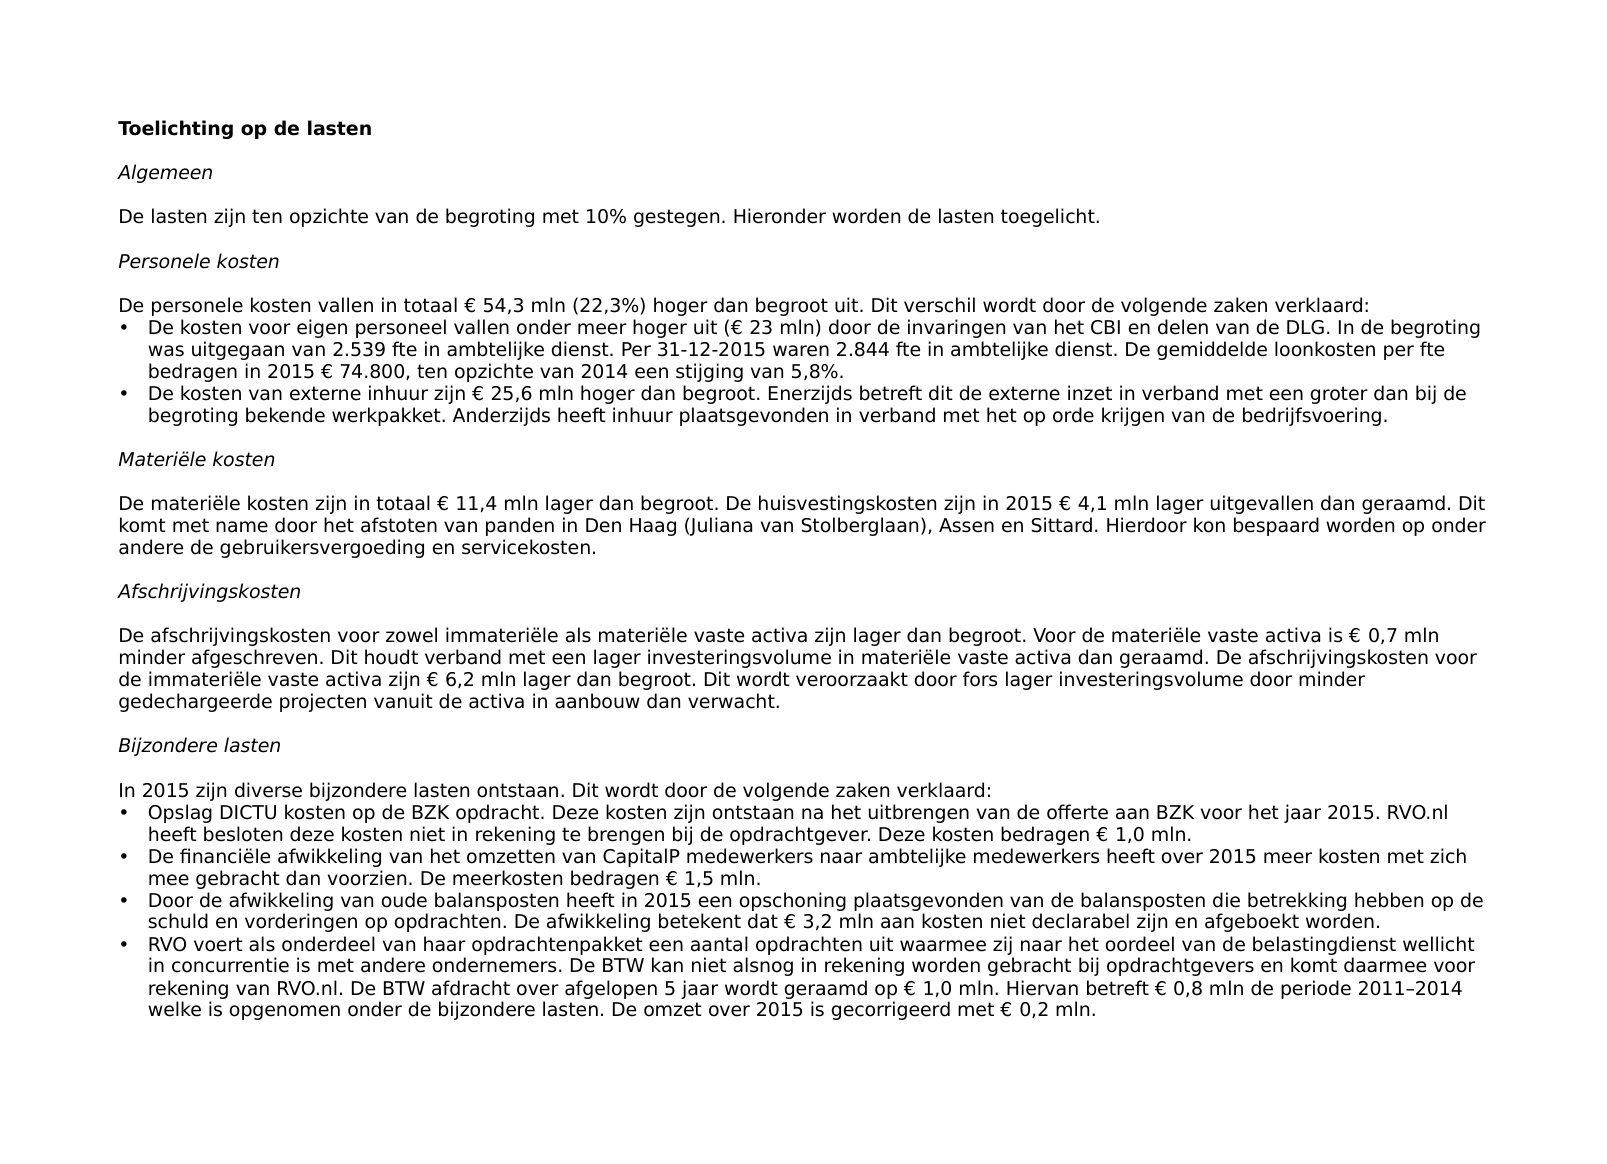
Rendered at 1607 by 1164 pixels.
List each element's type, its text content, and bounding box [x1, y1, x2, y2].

subtitle Afschrijvingskosten [118, 581, 1488, 603]
subtitle Bijzondere lasten [118, 735, 1488, 757]
text • De financiële afwikkeling van het omzetten van CapitalP medewerkers naar ambtelijke medewerkers heeft over 2015 meer kosten met zich mee gebracht dan voorzien. De meerkosten bedragen € 1,5 mln. [118, 846, 1488, 889]
text De materiële kosten zijn in totaal € 11,4 mln lager dan begroot. De huisvestingskosten zijn in 2015 € 4,1 mln lager uitgevallen dan geraamd. Dit komt met name door het afstoten van panden in Den Haag (Juliana van Stolberglaan), Assen en Sittard. Hierdoor kon bespaard worden op onder andere de gebruikersvergoeding en servicekosten. [118, 493, 1488, 559]
text • De kosten voor eigen personeel vallen onder meer hoger uit (€ 23 mln) door de invaringen van het CBI en delen van de DLG. In de begroting was uitgegaan van 2.539 fte in ambtelijke dienst. Per 31-12-2015 waren 2.844 fte in ambtelijke dienst. De gemiddelde loonkosten per fte bedragen in 2015 € 74.800, ten opzichte van 2014 een stijging van 5,8%. [118, 317, 1488, 383]
text • RVO voert als onderdeel van haar opdrachtenpakket een aantal opdrachten uit waarmee zij naar het oordeel van de belastingdienst wellicht in concurrentie is met andere ondernemers. De BTW kan niet alsnog in rekening worden gebracht bij opdrachtgevers en komt daarmee voor rekening van RVO.nl. De BTW afdracht over afgelopen 5 jaar wordt geraamd op € 1,0 mln. Hiervan betreft € 0,8 mln de periode 2011–2014 welke is opgenomen onder de bijzondere lasten. De omzet over 2015 is gecorrigeerd met € 0,2 mln. [118, 933, 1488, 1021]
subtitle Personele kosten [118, 251, 1488, 273]
text De afschrijvingskosten voor zowel immateriële als materiële vaste activa zijn lager dan begroot. Voor de materiële vaste activa is € 0,7 mln minder afgeschreven. Dit houdt verband met een lager investeringsvolume in materiële vaste activa dan geraamd. De afschrijvingskosten voor de immateriële vaste activa zijn € 6,2 mln lager dan begroot. Dit wordt veroorzaakt door fors lager investeringsvolume door minder gedechargeerde projecten vanuit de activa in aanbouw dan verwacht. [118, 625, 1488, 713]
text • Opslag DICTU kosten op de BZK opdracht. Deze kosten zijn ontstaan na het uitbrengen van de offerte aan BZK voor het jaar 2015. RVO.nl heeft besloten deze kosten niet in rekening te brengen bij de opdrachtgever. Deze kosten bedragen € 1,0 mln. [118, 802, 1488, 846]
text • De kosten van externe inhuur zijn € 25,6 mln hoger dan begroot. Enerzijds betreft dit de externe inzet in verband met een groter dan bij de begroting bekende werkpakket. Anderzijds heeft inhuur plaatsgevonden in verband met het op orde krijgen van de bedrijfsvoering. [118, 383, 1488, 427]
subtitle Materiële kosten [118, 449, 1488, 471]
text De personele kosten vallen in totaal € 54,3 mln (22,3%) hoger dan begroot uit. Dit verschil wordt door de volgende zaken verklaard: [118, 295, 1488, 317]
text • Door de afwikkeling van oude balansposten heeft in 2015 een opschoning plaatsgevonden van de balansposten die betrekking hebben op de schuld en vorderingen op opdrachten. De afwikkeling betekent dat € 3,2 mln aan kosten niet declarabel zijn en afgeboekt worden. [118, 889, 1488, 933]
subtitle Toelichting op de lasten [118, 118, 1488, 140]
subtitle Algemeen [118, 162, 1488, 184]
text In 2015 zijn diverse bijzondere lasten ontstaan. Dit wordt door de volgende zaken verklaard: [118, 779, 1488, 802]
text De lasten zijn ten opzichte van de begroting met 10% gestegen. Hieronder worden de lasten toegelicht. [118, 206, 1488, 228]
